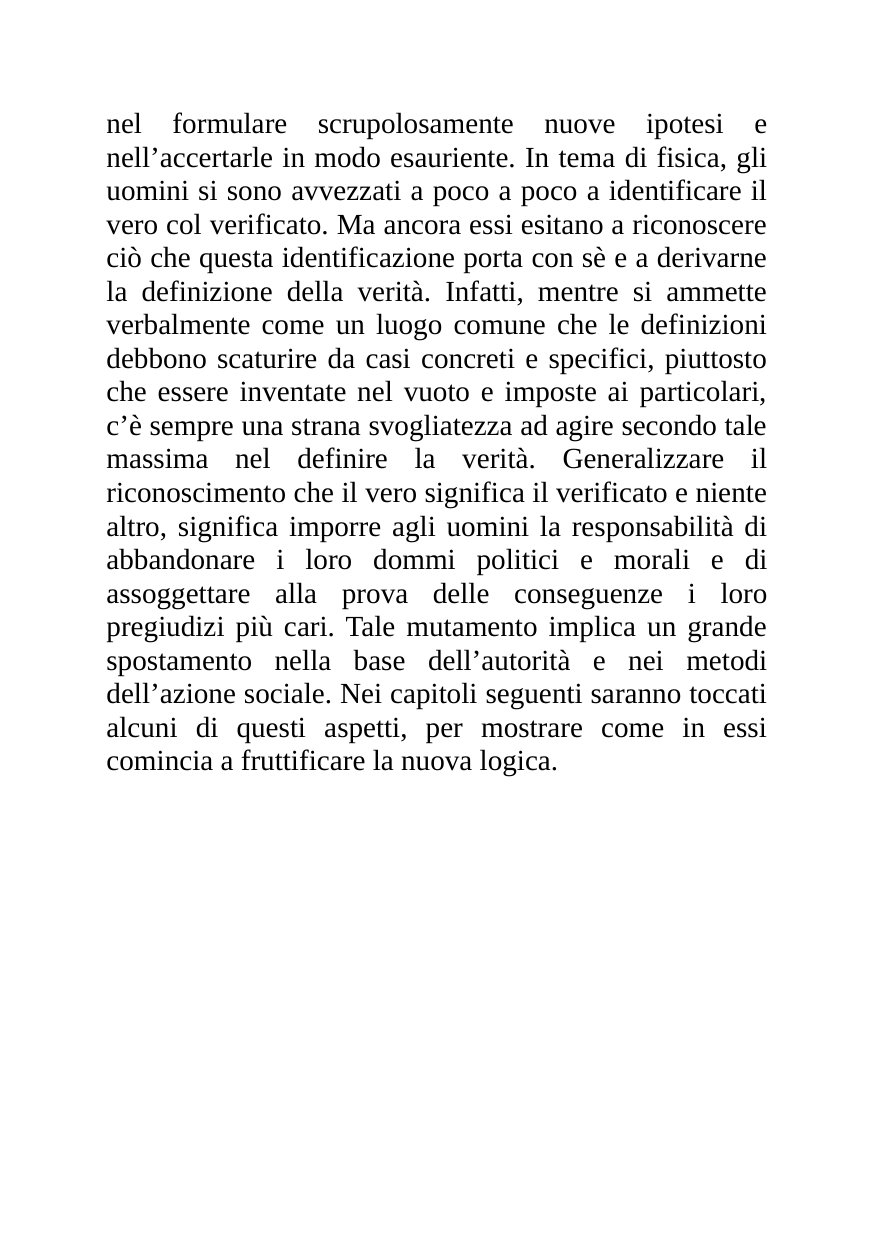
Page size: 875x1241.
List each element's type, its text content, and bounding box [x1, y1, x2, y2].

text nel formulare scrupolosamente nuove ipotesi e nell’accertarle in modo esauriente. In tema di fisica, gli uomini si sono avvezzati a poco a poco a identificare il vero col verificato. Ma ancora essi esitano a riconoscere ciò che questa identificazione porta con sè e a derivarne la definizione della verità. Infatti, mentre si ammette verbalmente come un luogo comune che le definizioni debbono scaturire da casi concreti e specifici, piuttosto che essere inventate nel vuoto e imposte ai particolari, c’è sempre una strana svogliatezza ad agire secondo tale massima nel definire la verità. Generalizzare il riconoscimento che il vero significa il verificato e niente altro, significa imporre agli uomini la responsabilità di abbandonare i loro dommi politici e morali e di assoggettare alla prova delle conseguenze i loro pregiudizi più cari. Tale mutamento implica un grande spostamento nella base dell’autorità e nei metodi dell’azione sociale. Nei capitoli seguenti saranno toccati alcuni di questi aspetti, per mostrare come in essi comincia a fruttificare la nuova logica. [106, 106, 768, 777]
